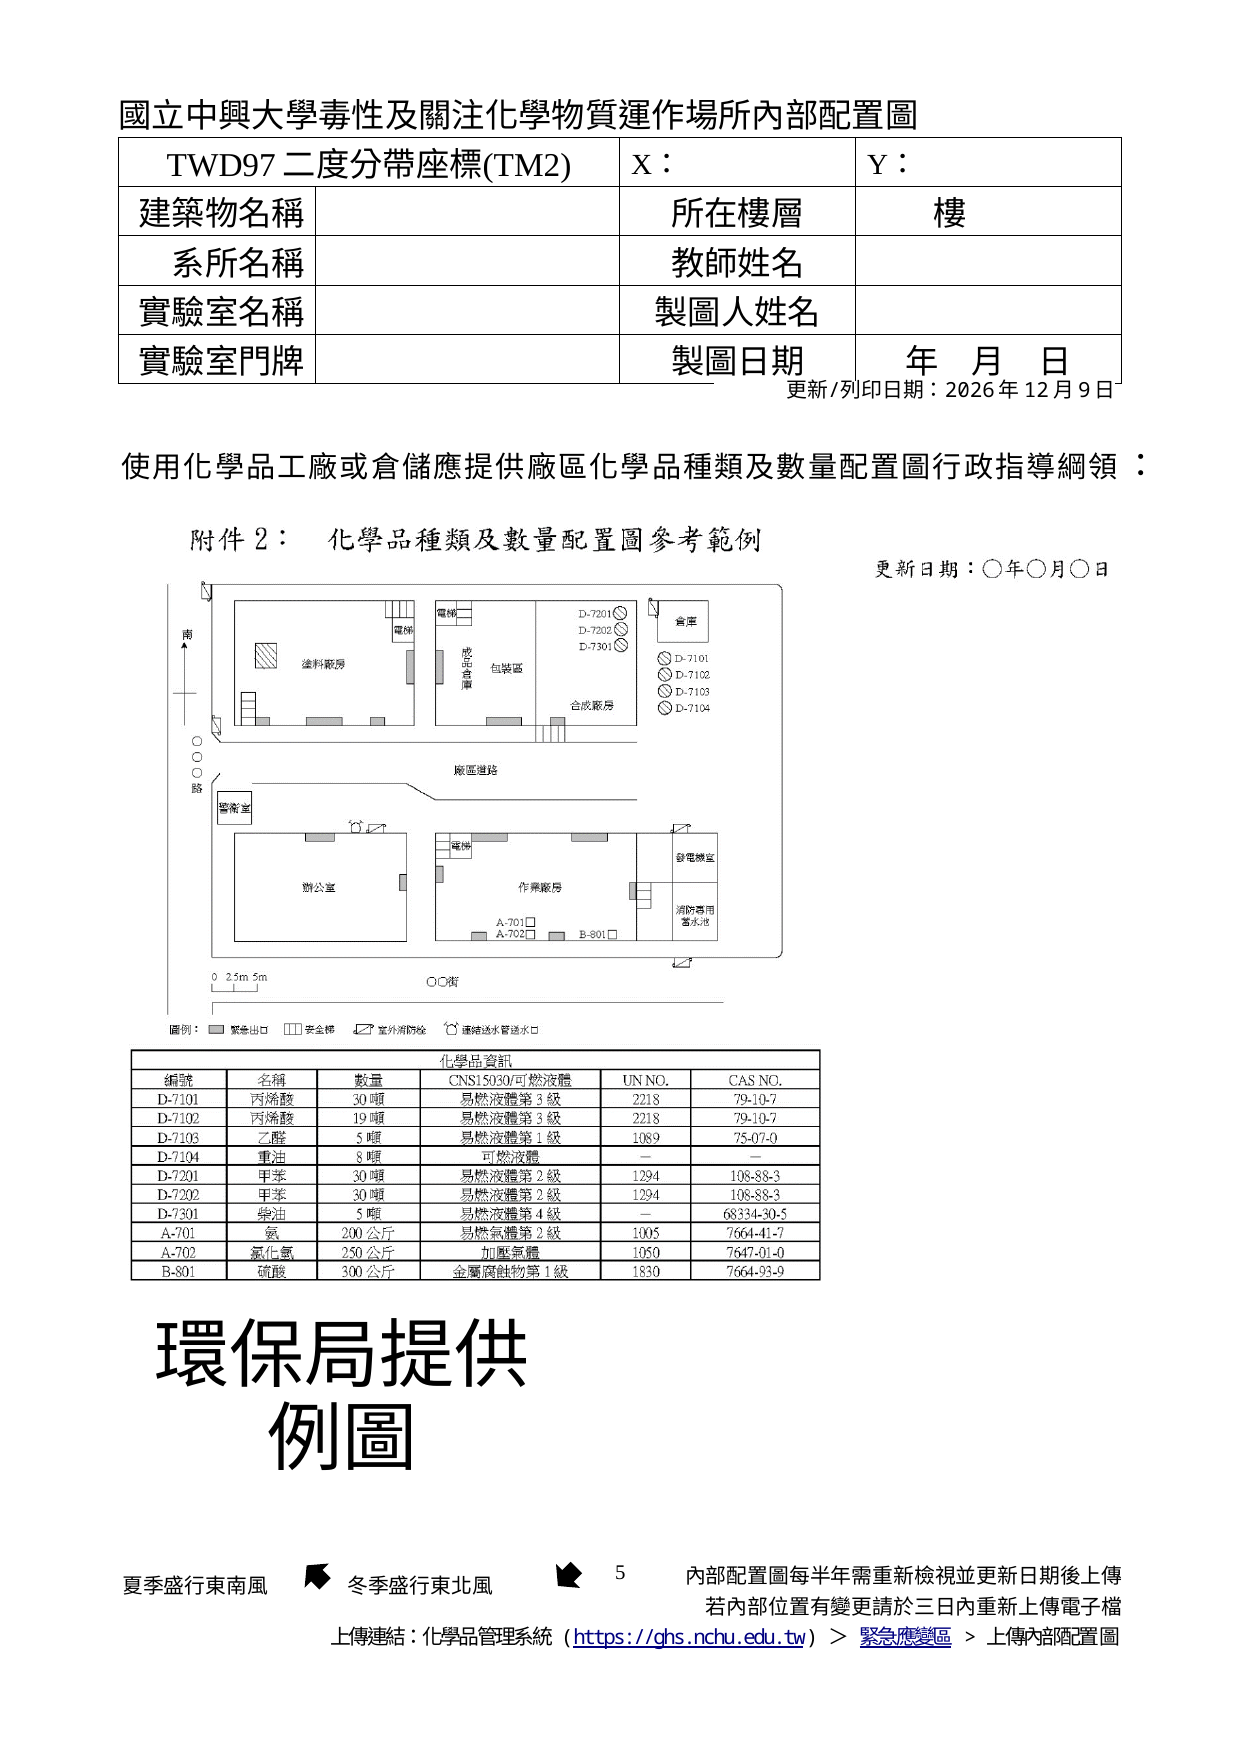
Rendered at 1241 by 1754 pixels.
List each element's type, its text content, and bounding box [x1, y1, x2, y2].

text 使用化學品工廠或倉儲應提供廠區化學品種類及數量配置圖行政指導綱領： [120, 422, 1120, 505]
text 環保局提供 例圖 [117, 1314, 567, 1481]
